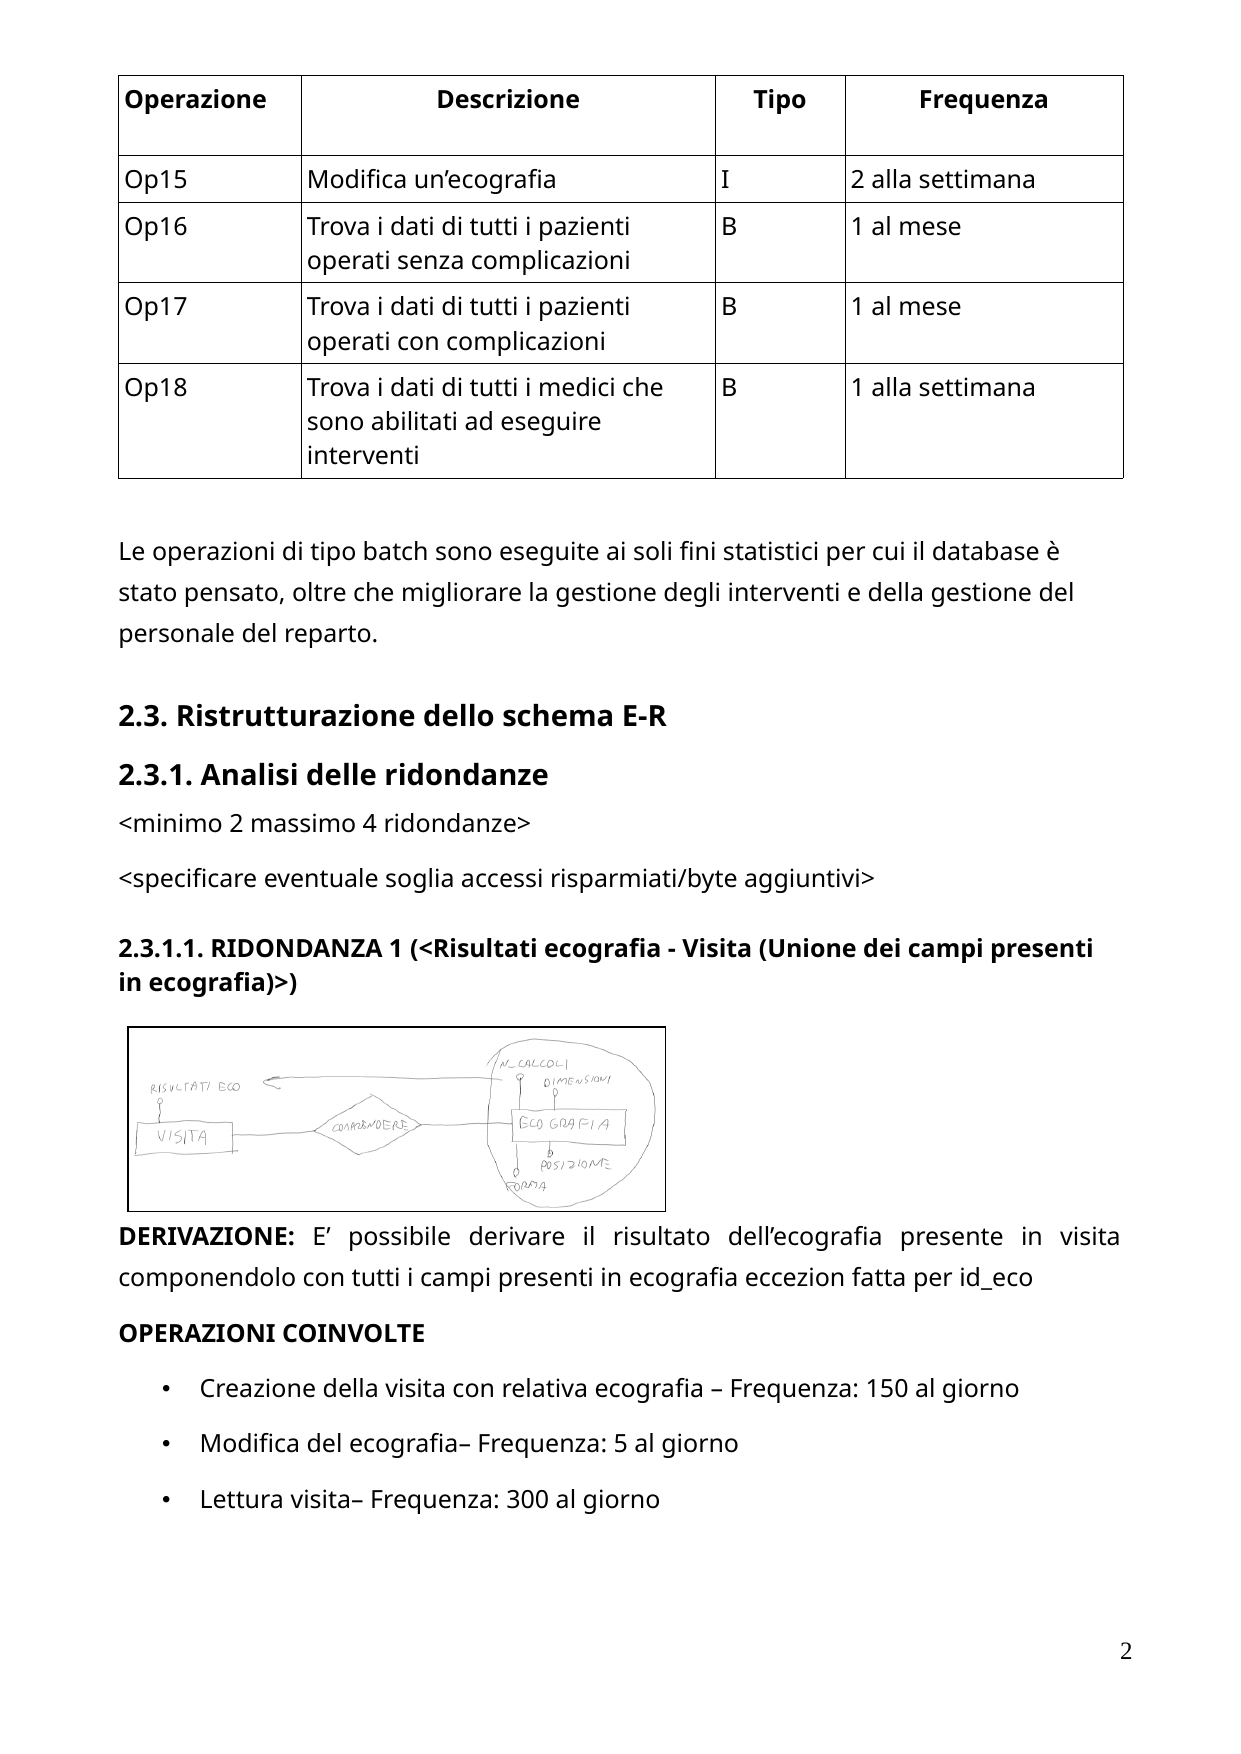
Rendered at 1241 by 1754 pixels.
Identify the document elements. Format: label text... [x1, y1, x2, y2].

list Creazione della visita con relativa ecografia – Frequenza: 150 al giorno [162, 1371, 1122, 1405]
table_cell 1 al mese [846, 203, 1123, 282]
list Lettura visita– Frequenza: 300 al giorno [162, 1481, 1122, 1516]
table_cell Op15 [119, 156, 301, 202]
text <specificare eventuale soglia accessi risparmiati/byte aggiuntivi> [118, 861, 1122, 895]
subtitle 2.3. Ristrutturazione dello schema E-R [118, 696, 1122, 735]
table_cell Op17 [119, 283, 301, 363]
table_cell Op18 [119, 364, 301, 478]
table_header Operazione [119, 76, 301, 155]
list Modifica del ecografia– Frequenza: 5 al giorno [162, 1426, 1122, 1460]
table_header Descrizione [302, 76, 715, 155]
table_cell Modifica un’ecografia [302, 156, 715, 202]
table_cell Trova i dati di tutti i medici che sono abilitati ad eseguire interventi [302, 364, 715, 478]
table_cell 1 al mese [846, 283, 1123, 363]
text DERIVAZIONE: E’ possibile derivare il risultato dell’ecografia presente in visita componendolo con tutti i campi presenti in ecografia eccezion fatta per id_eco [118, 999, 1122, 1294]
table_cell I [716, 156, 845, 202]
table_header Frequenza [846, 76, 1123, 155]
table_cell Op16 [119, 203, 301, 282]
table_cell Trova i dati di tutti i pazienti operati senza complicazioni [302, 203, 715, 282]
table_cell Trova i dati di tutti i pazienti operati con complicazioni [302, 283, 715, 363]
subtitle 2.3.1. Analisi delle ridondanze [118, 754, 1122, 793]
table_header Tipo [716, 76, 845, 155]
subtitle 2.3.1.1. RIDONDANZA 1 (<Risultati ecografia - Visita (Unione dei campi presenti in ecografia)>) [118, 931, 1122, 999]
text <minimo 2 massimo 4 ridondanze> [118, 805, 1122, 839]
table_cell 1 alla settimana [846, 364, 1123, 478]
table_cell B [716, 203, 845, 282]
text OPERAZIONI COINVOLTE [118, 1315, 1122, 1349]
text Le operazioni di tipo batch sono eseguite ai soli fini statistici per cui il database è stato pensato, oltre che migliorare la gestione degli interventi e della gestione del personale del reparto. [118, 533, 1122, 649]
table_cell B [716, 364, 845, 478]
table_cell 2 alla settimana [846, 156, 1123, 202]
table_cell B [716, 283, 845, 363]
